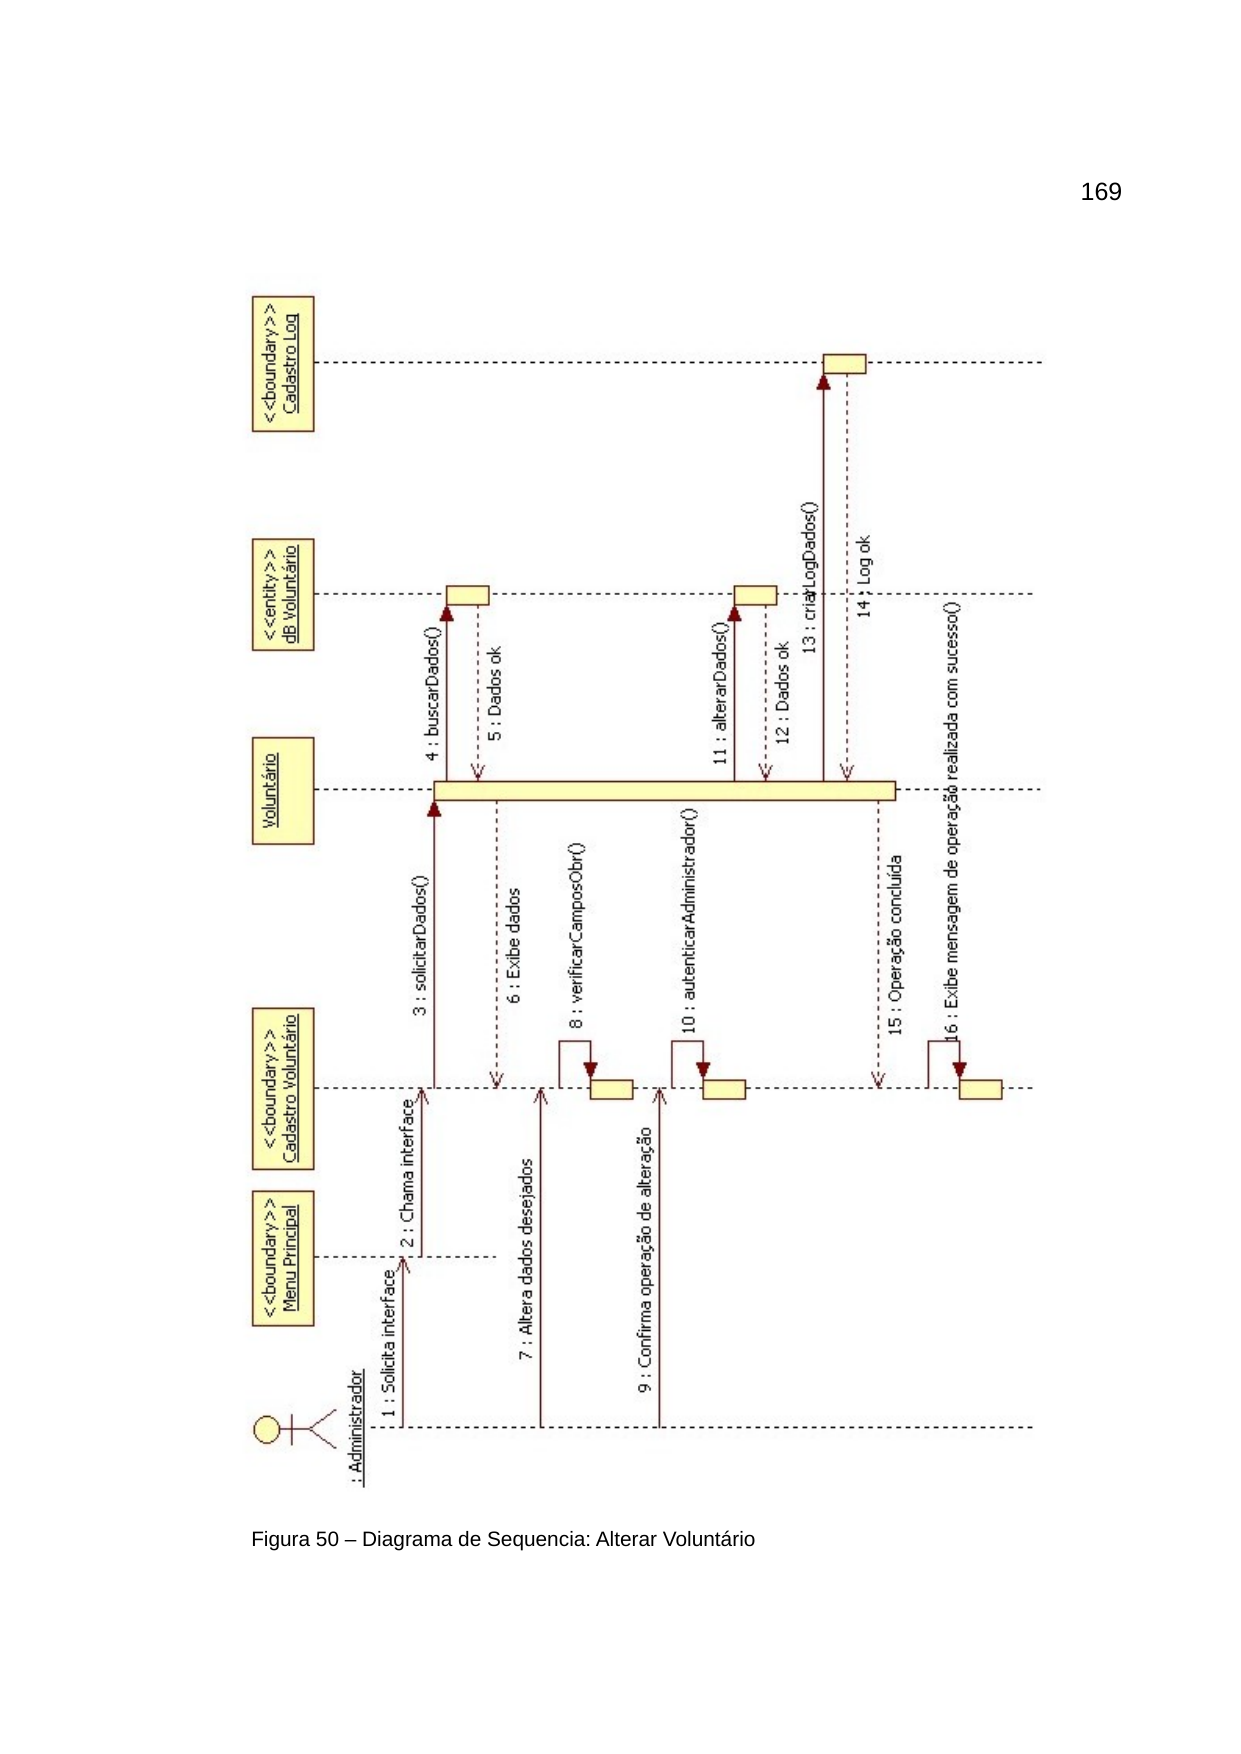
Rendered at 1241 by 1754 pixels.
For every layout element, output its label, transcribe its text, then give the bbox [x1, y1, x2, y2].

text Figura 50 – Diagrama de Sequencia: Alterar Voluntário [177, 1527, 1122, 1551]
picture [221, 265, 1078, 1527]
